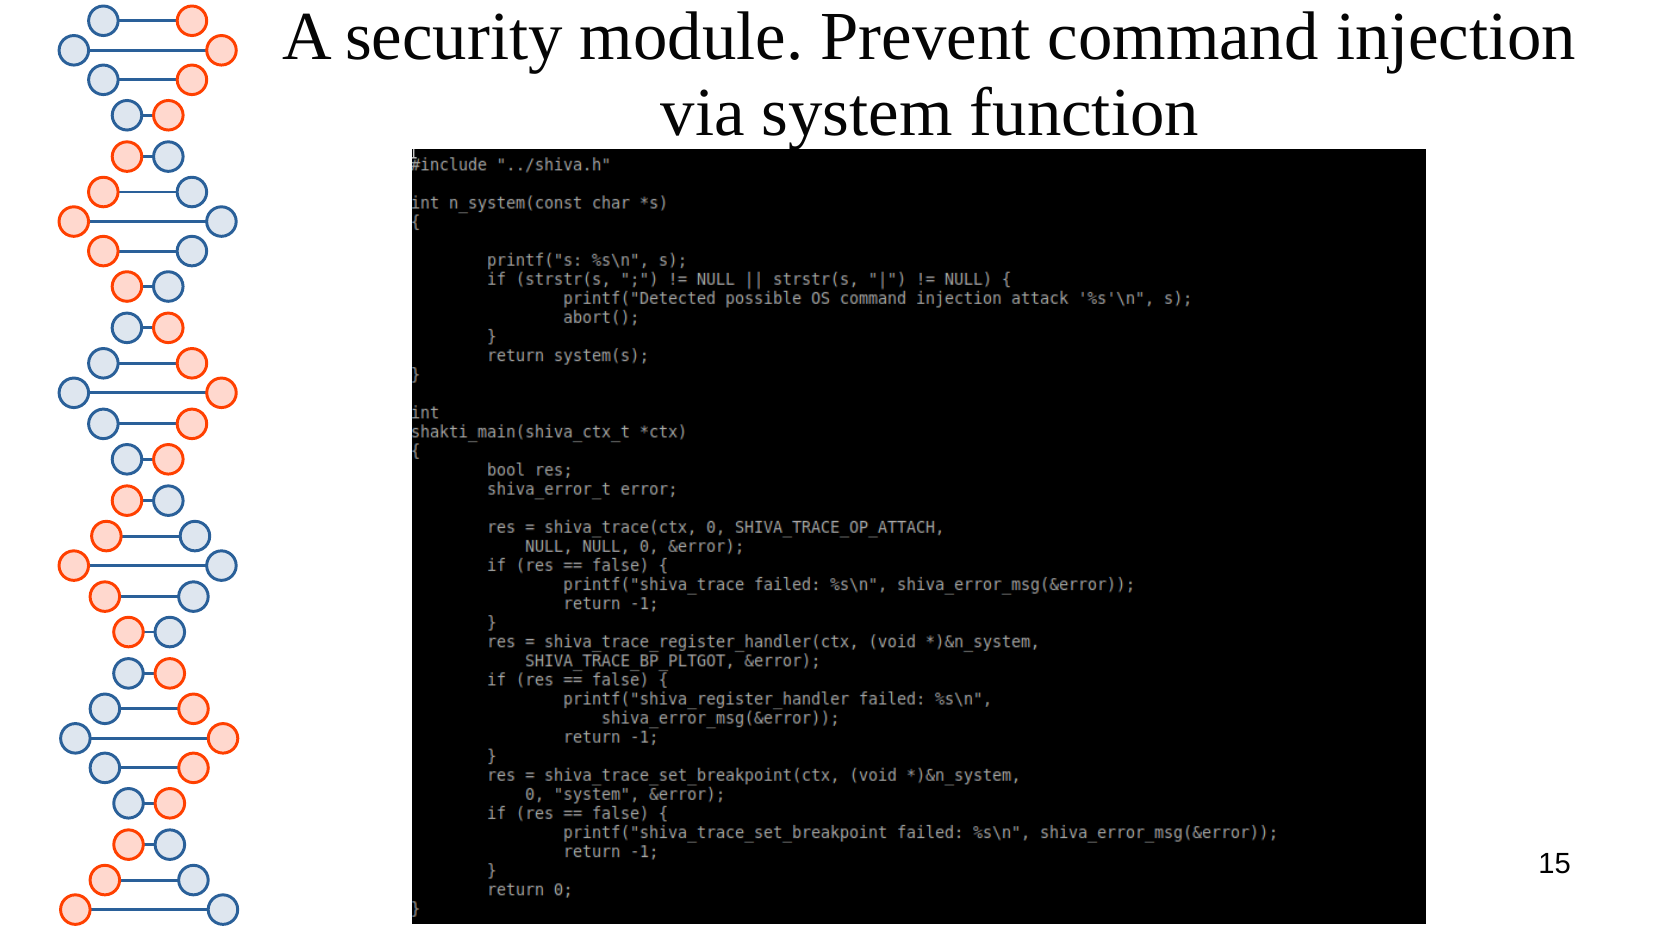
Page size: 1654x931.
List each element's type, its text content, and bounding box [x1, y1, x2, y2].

title A security module. Prevent command injection via system function [265, 0, 1595, 227]
picture [412, 149, 1426, 924]
